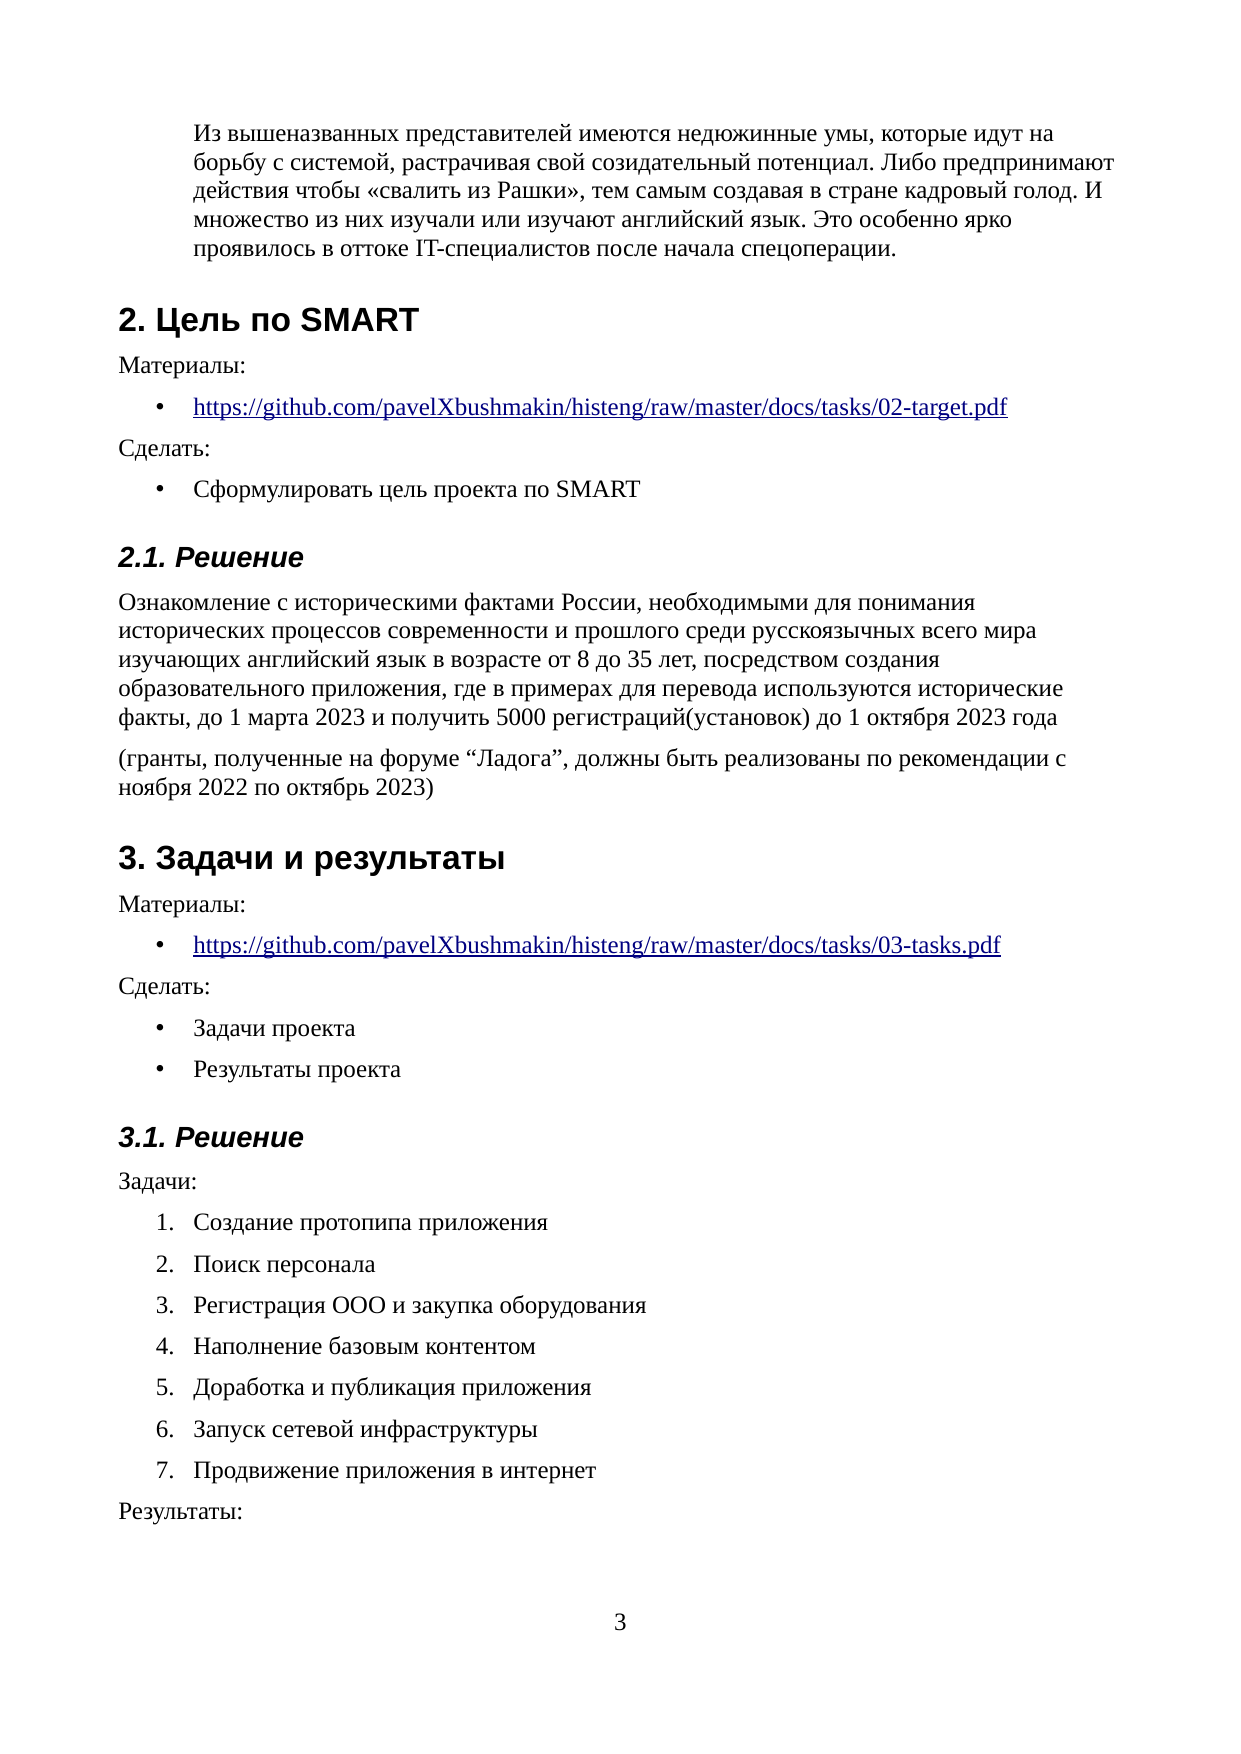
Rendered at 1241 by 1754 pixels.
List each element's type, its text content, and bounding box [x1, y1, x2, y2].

list Результаты проекта [156, 1054, 1122, 1083]
text Сделать: [118, 433, 1122, 462]
text Задачи: [118, 1166, 1122, 1195]
text (гранты, полученные на форуме “Ладога”, должны быть реализованы по рекомендации с ноября 2022 по октябрь 2023) [118, 743, 1122, 800]
list Доработка и публикация приложения [156, 1372, 1122, 1401]
subtitle Решение [118, 541, 1122, 574]
subtitle Цель по SMART [118, 299, 1122, 338]
list Сформулировать цель проекта по SMART [156, 474, 1122, 503]
text Сделать: [118, 971, 1122, 1000]
list Запуск сетевой инфраструктуры [156, 1414, 1122, 1442]
text Материалы: [118, 351, 1122, 379]
list Из вышеназванных представителей имеются недюжинные умы, которые идут на борьбу с системой, растрачивая свой созидательный потенциал. Либо предпринимают действия чтобы «свалить из Рашки», тем самым создавая в стране кадровый голод. И множество из них изучали или изучают английский язык. Это особенно ярко проявилось в оттоке IT-специалистов после начала спецоперации. [156, 118, 1122, 262]
list Поиск персонала [156, 1249, 1122, 1277]
list Создание протопипа приложения [156, 1207, 1122, 1236]
list https://github.com/pavelXbushmakin/histeng/raw/master/docs/tasks/02-target.pdf [156, 392, 1122, 421]
text Материалы: [118, 889, 1122, 918]
subtitle Решение [118, 1120, 1122, 1154]
list Регистрация ООО и закупка оборудования [156, 1290, 1122, 1319]
text Результаты: [118, 1496, 1122, 1525]
list Наполнение базовым контентом [156, 1331, 1122, 1360]
subtitle Задачи и результаты [118, 838, 1122, 876]
text Ознакомление с историческими фактами России, необходимыми для понимания исторических процессов современности и прошлого среди русскоязычных всего мира изучающих английский язык в возрасте от 8 до 35 лет, посредством создания образовательного приложения, где в примерах для перевода используются исторические факты, до 1 марта 2023 и получить 5000 регистраций(установок) до 1 октября 2023 года [118, 587, 1122, 730]
list Продвижение приложения в интернет [156, 1455, 1122, 1484]
list https://github.com/pavelXbushmakin/histeng/raw/master/docs/tasks/03-tasks.pdf [156, 930, 1122, 959]
list Задачи проекта [156, 1013, 1122, 1041]
